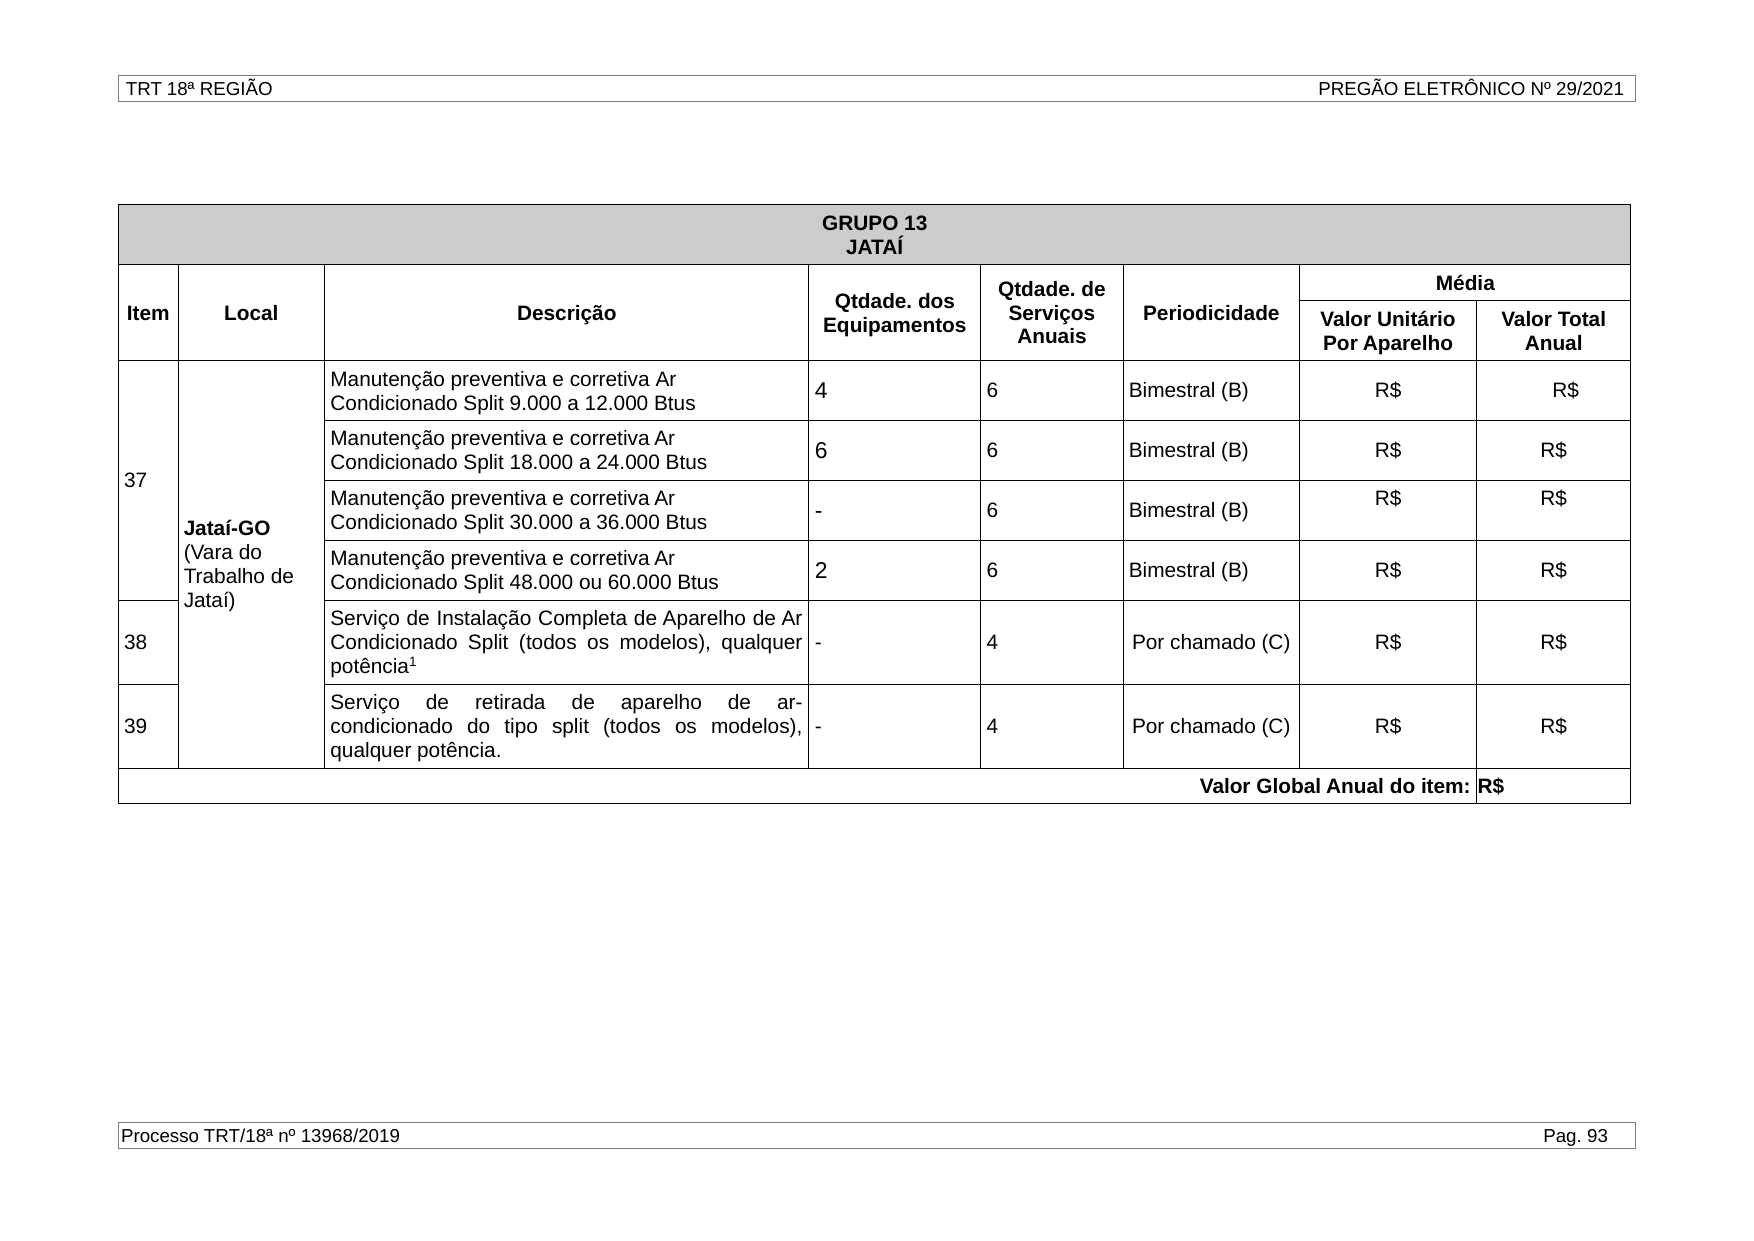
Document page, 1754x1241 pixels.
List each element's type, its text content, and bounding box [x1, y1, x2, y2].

table_cell Serviço de Instalação Completa de Aparelho de Ar Condicionado Split (todos os modelos), qualquer potência1 [325, 601, 808, 683]
table_cell 6 [809, 421, 980, 480]
table_cell Local [179, 265, 324, 360]
table_cell R$ [1477, 541, 1630, 600]
table_cell 39 [119, 685, 178, 767]
table_cell Manutenção preventiva e corretiva Ar Condicionado Split 18.000 a 24.000 Btus [325, 421, 808, 480]
table_cell Bimestral (B) [1124, 541, 1299, 600]
table_cell R$ [1477, 685, 1630, 767]
table_cell Média [1300, 265, 1630, 300]
table_cell Qtdade. dos Equipamentos [809, 265, 980, 360]
table_cell 4 [981, 685, 1123, 767]
table_header GRUPO 13 JATAÍ [119, 205, 1630, 264]
table_cell R$ [1300, 481, 1476, 540]
table_cell Manutenção preventiva e corretiva Ar Condicionado Split 9.000 a 12.000 Btus [325, 361, 808, 420]
table_cell R$ [1300, 541, 1476, 600]
table_cell - [809, 601, 980, 683]
table_cell 6 [981, 481, 1123, 540]
table_cell 6 [981, 421, 1123, 480]
table_cell R$ [1300, 361, 1476, 420]
table_cell R$ [1477, 421, 1630, 480]
table_cell Descrição [325, 265, 808, 360]
table_cell Serviço de retirada de aparelho de ar-condicionado do tipo split (todos os modelos), qualquer potência. [325, 685, 808, 767]
table_cell R$ [1300, 421, 1476, 480]
table_cell Bimestral (B) [1124, 421, 1299, 480]
table_cell Periodicidade [1124, 265, 1299, 360]
table_cell R$ [1477, 601, 1630, 683]
table_cell Bimestral (B) [1124, 481, 1299, 540]
table_cell 4 [981, 601, 1123, 683]
table_cell R$ [1477, 481, 1630, 540]
table_cell R$ [1477, 361, 1630, 420]
table_cell Manutenção preventiva e corretiva Ar Condicionado Split 30.000 a 36.000 Btus [325, 481, 808, 540]
table_cell 38 [119, 601, 178, 683]
table_cell Manutenção preventiva e corretiva Ar Condicionado Split 48.000 ou 60.000 Btus [325, 541, 808, 600]
table_cell - [809, 481, 980, 540]
table_cell Jataí-GO (Vara do Trabalho de Jataí) [179, 361, 324, 767]
table_cell 37 [119, 361, 178, 600]
table_cell R$ [1300, 601, 1476, 683]
table_cell Por chamado (C) [1124, 601, 1299, 683]
table_cell 2 [809, 541, 980, 600]
table_cell Item [119, 265, 178, 360]
table_cell 4 [809, 361, 980, 420]
table_cell - [809, 685, 980, 767]
table_cell R$ [1477, 769, 1630, 803]
table_cell Valor Total Anual [1477, 301, 1630, 360]
table_cell 6 [981, 361, 1123, 420]
table_cell Por chamado (C) [1124, 685, 1299, 767]
table_cell Qtdade. de Serviços Anuais [981, 265, 1123, 360]
table_cell Valor Unitário Por Aparelho [1300, 301, 1476, 360]
table_cell Valor Global Anual do item: [119, 769, 1476, 803]
table_cell Bimestral (B) [1124, 361, 1299, 420]
table_cell 6 [981, 541, 1123, 600]
table_cell R$ [1300, 685, 1476, 767]
